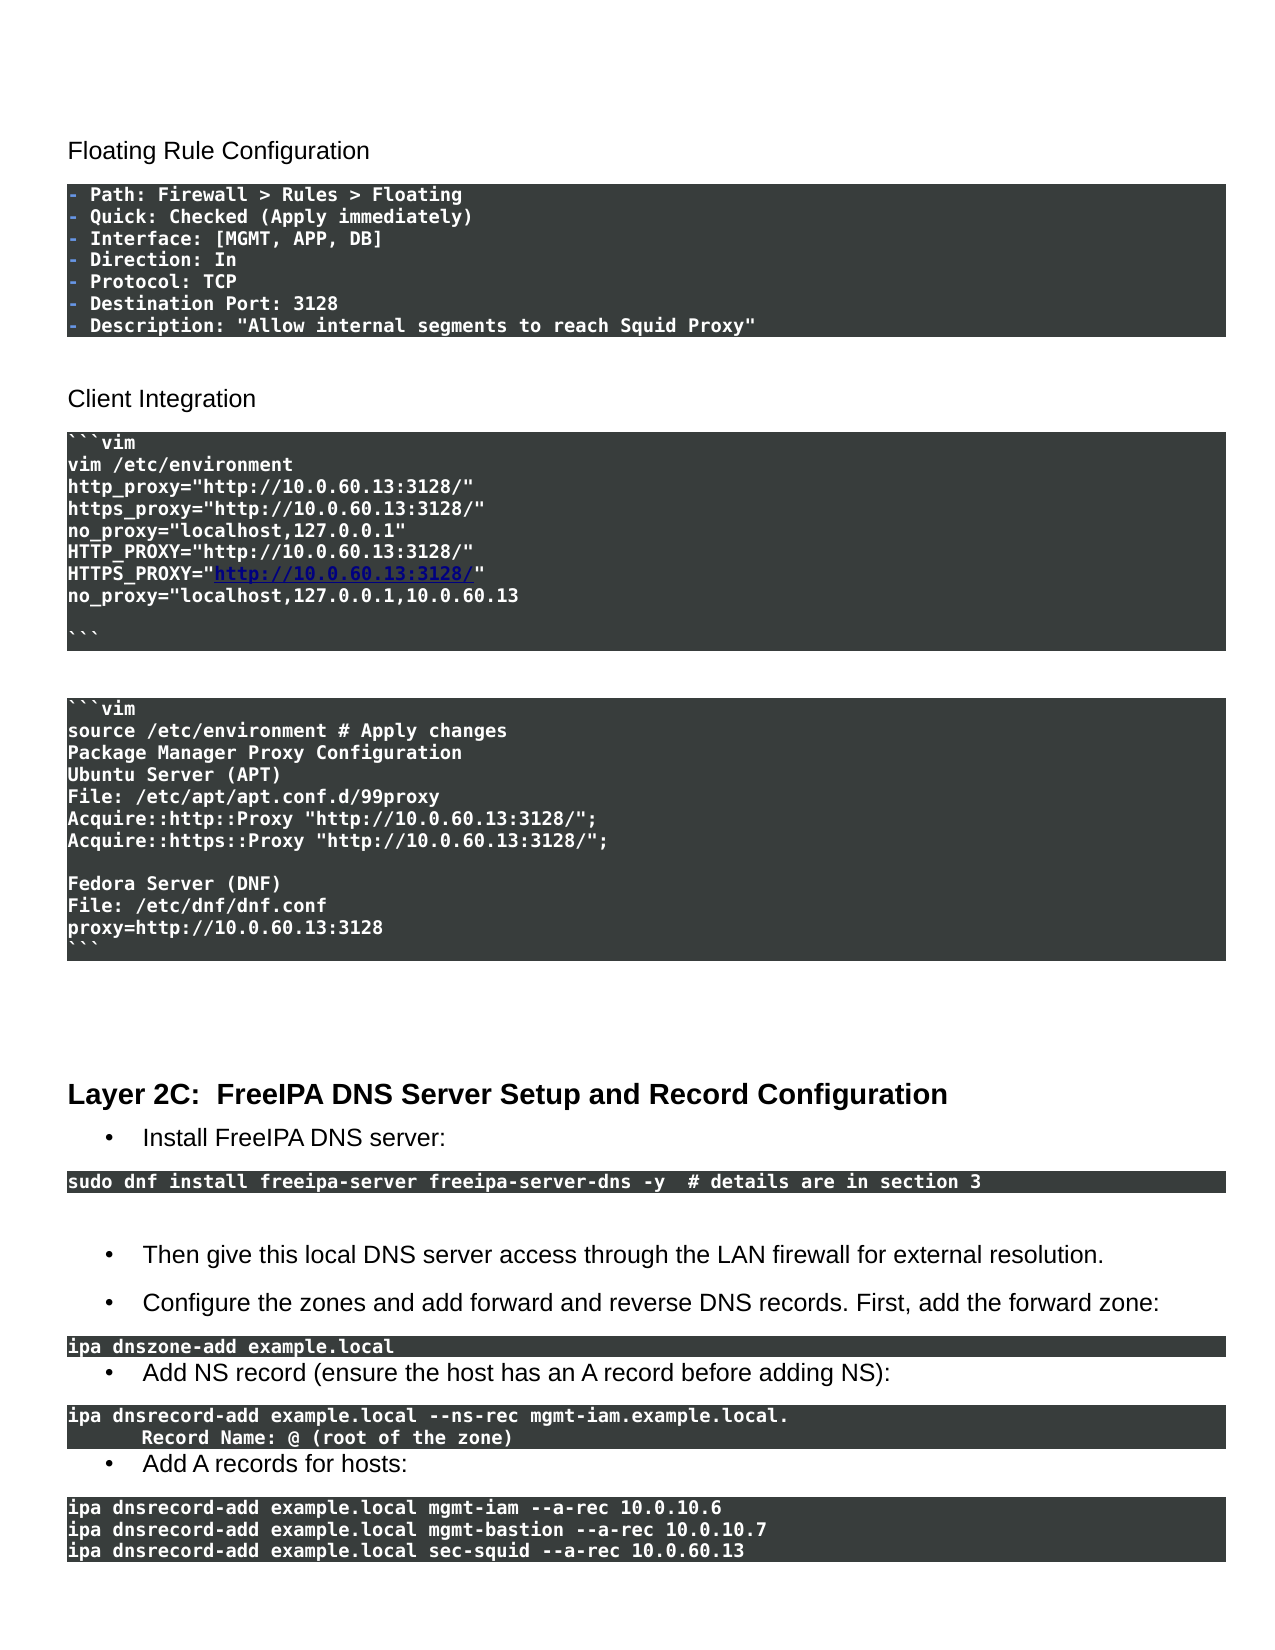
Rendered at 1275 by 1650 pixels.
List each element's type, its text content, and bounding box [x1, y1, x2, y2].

text ``` [67, 629, 1226, 651]
text - Description: "Allow internal segments to reach Squid Proxy" [67, 315, 1226, 337]
list Then give this local DNS server access through the LAN firewall for external resolution. [105, 1240, 1226, 1269]
text ipa dnsrecord-add example.local mgmt-iam --a-rec 10.0.10.6 ipa dnsrecord-add example.local mgmt-bastion --a-rec 10.0.10.7 ipa dnsrecord-add example.local sec-squid --a-rec 10.0.60.13 [67, 1497, 1226, 1562]
text HTTPS_PROXY="http://10.0.60.13:3128/" [67, 563, 1226, 585]
text ipa dnszone-add example.local [67, 1336, 1226, 1357]
text File: /etc/dnf/dnf.conf [67, 895, 1226, 917]
text Acquire::https::Proxy "http://10.0.60.13:3128/"; [67, 830, 1226, 852]
text no_proxy="localhost,127.0.0.1,10.0.60.13 [67, 585, 1226, 607]
text Floating Rule Configuration [67, 136, 1226, 165]
text Ubuntu Server (APT) [67, 764, 1226, 786]
text Acquire::http::Proxy "http://10.0.60.13:3128/"; [67, 808, 1226, 830]
text File: /etc/apt/apt.conf.d/99proxy [67, 786, 1226, 808]
subtitle Layer 2C: FreeIPA DNS Server Setup and Record Configuration [67, 1077, 1226, 1111]
text https_proxy="http://10.0.60.13:3128/" [67, 498, 1226, 519]
text Client Integration [67, 384, 1226, 413]
text ``` [67, 939, 1226, 961]
text ```vim [67, 432, 1226, 454]
text - Direction: In [67, 249, 1226, 271]
text vim /etc/environment [67, 454, 1226, 476]
list Add A records for hosts: [105, 1449, 1226, 1478]
text source /etc/environment # Apply changes [67, 720, 1226, 742]
list Add NS record (ensure the host has an A record before adding NS): [105, 1357, 1226, 1386]
text ```vim [67, 698, 1226, 720]
text proxy=http://10.0.60.13:3128 [67, 917, 1226, 939]
text - Interface: [MGMT, APP, DB] [67, 227, 1226, 249]
text ipa dnsrecord-add example.local --ns-rec mgmt-iam.example.local. Record Name: @ (root of the zone) [67, 1405, 1226, 1449]
text - Path: Firewall > Rules > Floating [67, 184, 1226, 206]
text no_proxy="localhost,127.0.0.1" [67, 519, 1226, 541]
text - Destination Port: 3128 [67, 293, 1226, 315]
text - Protocol: TCP [67, 271, 1226, 293]
text Package Manager Proxy Configuration [67, 742, 1226, 764]
text http_proxy="http://10.0.60.13:3128/" [67, 476, 1226, 498]
list Configure the zones and add forward and reverse DNS records. First, add the forward zone: [105, 1288, 1226, 1317]
text HTTP_PROXY="http://10.0.60.13:3128/" [67, 541, 1226, 563]
text Fedora Server (DNF) [67, 873, 1226, 895]
text sudo dnf install freeipa-server freeipa-server-dns -y # details are in section 3 [67, 1171, 1226, 1193]
text - Quick: Checked (Apply immediately) [67, 206, 1226, 227]
list Install FreeIPA DNS server: [105, 1123, 1226, 1152]
